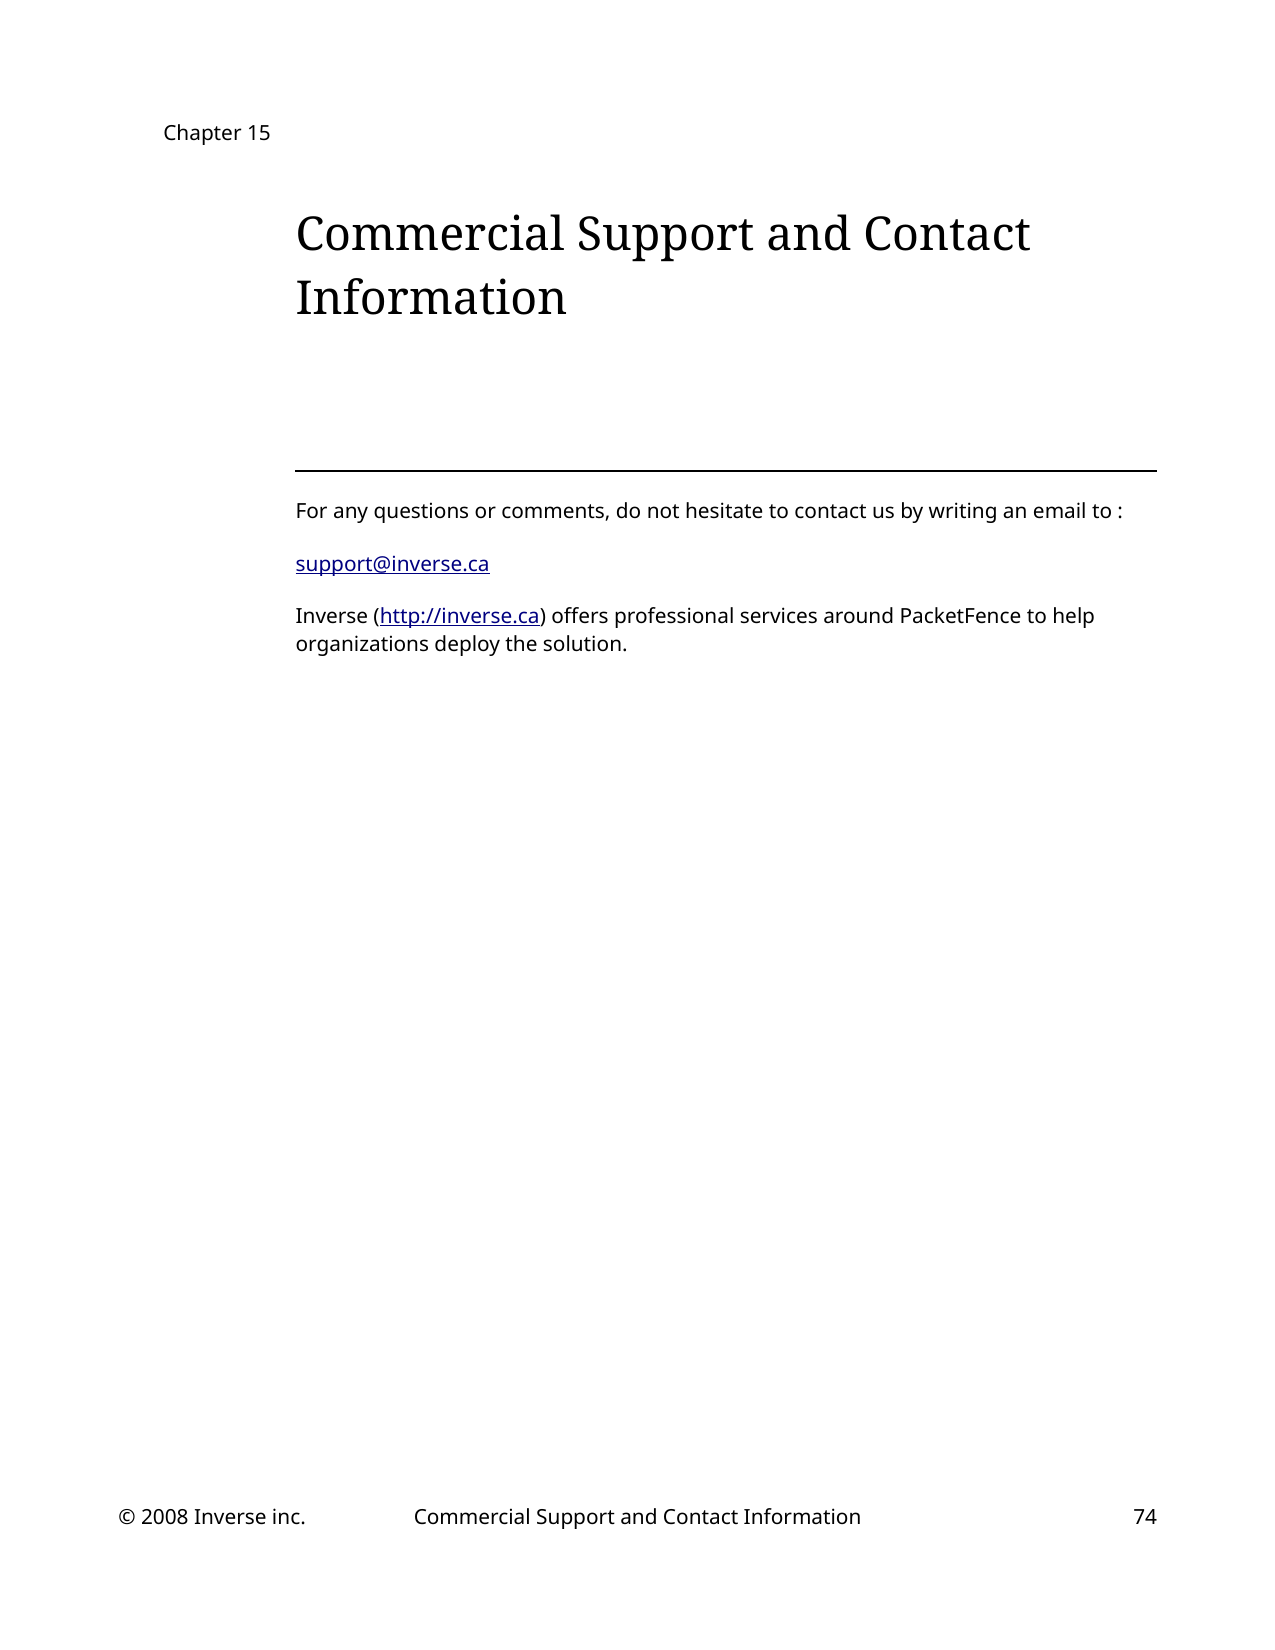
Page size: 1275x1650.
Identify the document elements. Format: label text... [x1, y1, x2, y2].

text For any questions or comments, do not hesitate to contact us by writing an email to : [295, 497, 1157, 525]
text support@inverse.ca [295, 549, 1157, 577]
subtitle Commercial Support and Contact Information [295, 201, 1157, 470]
text Inverse (http://inverse.ca) offers professional services around PacketFence to help organizations deploy the solution. [295, 601, 1157, 658]
